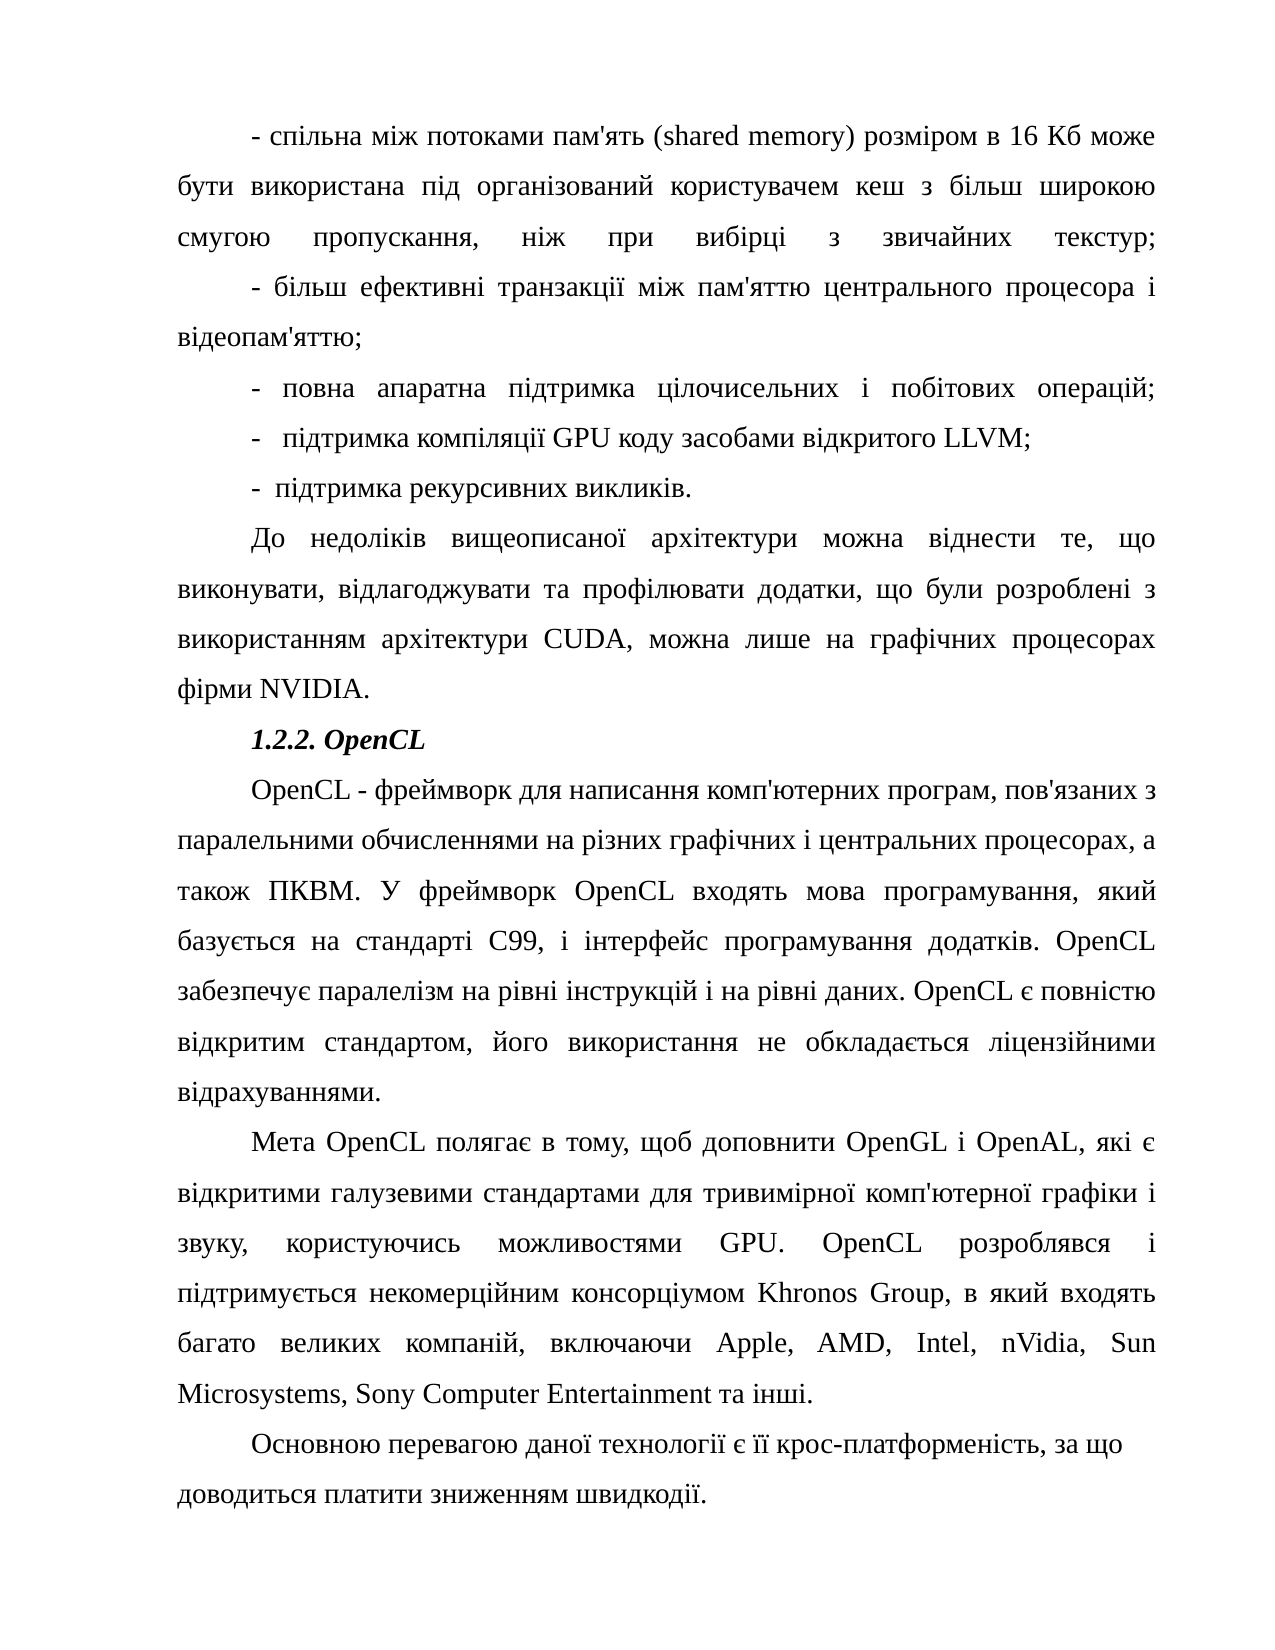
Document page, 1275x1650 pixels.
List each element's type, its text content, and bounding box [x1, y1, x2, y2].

text OpenCL - фреймворк для написання комп'ютерних програм, пов'язаних з паралельними обчисленнями на різних графічних і центральних процесорах, а також ПКВМ. У фреймворк OpenCL входять мова програмування, який базується на стандарті C99, і інтерфейс програмування додатків. OpenCL забезпечує паралелізм на рівні інструкцій і на рівні даних. OpenCL є повністю відкритим стандартом, його використання не обкладається ліцензійними відрахуваннями. [177, 772, 1157, 1108]
text - cпільна між потоками пам'ять (shared memory) розміром в 16 Кб може бути використана під організований користувачем кеш з більш широкою смугою пропускання, ніж при вибірці з звичайних текстур; - більш ефективні транзакції між пам'яттю центрального процесора і відеопам'яттю; - повна апаратна підтримка цілочисельних і побітових операцій; - підтримка компіляції GPU коду засобами відкритого LLVM; [177, 118, 1157, 453]
text До недоліків вищеописаної архітектури можна віднести те, що виконувати, відлагоджувати та профілювати додатки, що були розроблені з використанням архітектури CUDA, можна лише на графічних процесорах фірми NVIDIA. [177, 521, 1157, 705]
text Основною перевагою даної технології є її крос-платформеність, за що доводиться платити зниженням швидкодії. [177, 1426, 1157, 1510]
text 1.2.2. OpenCL [177, 722, 1157, 755]
text Мета OpenCL полягає в тому, щоб доповнити OpenGL і OpenAL, які є відкритими галузевими стандартами для тривимірної комп'ютерної графіки і звуку, користуючись можливостями GPU. OpenCL розроблявся і підтримується некомерційним консорціумом Khronos Group, в який входять багато великих компаній, включаючи Apple, AMD, Intel, nVidia, Sun Microsystems, Sony Computer Entertainment та інші. [177, 1124, 1157, 1409]
text - підтримка рекурсивних викликів. [177, 470, 1157, 504]
